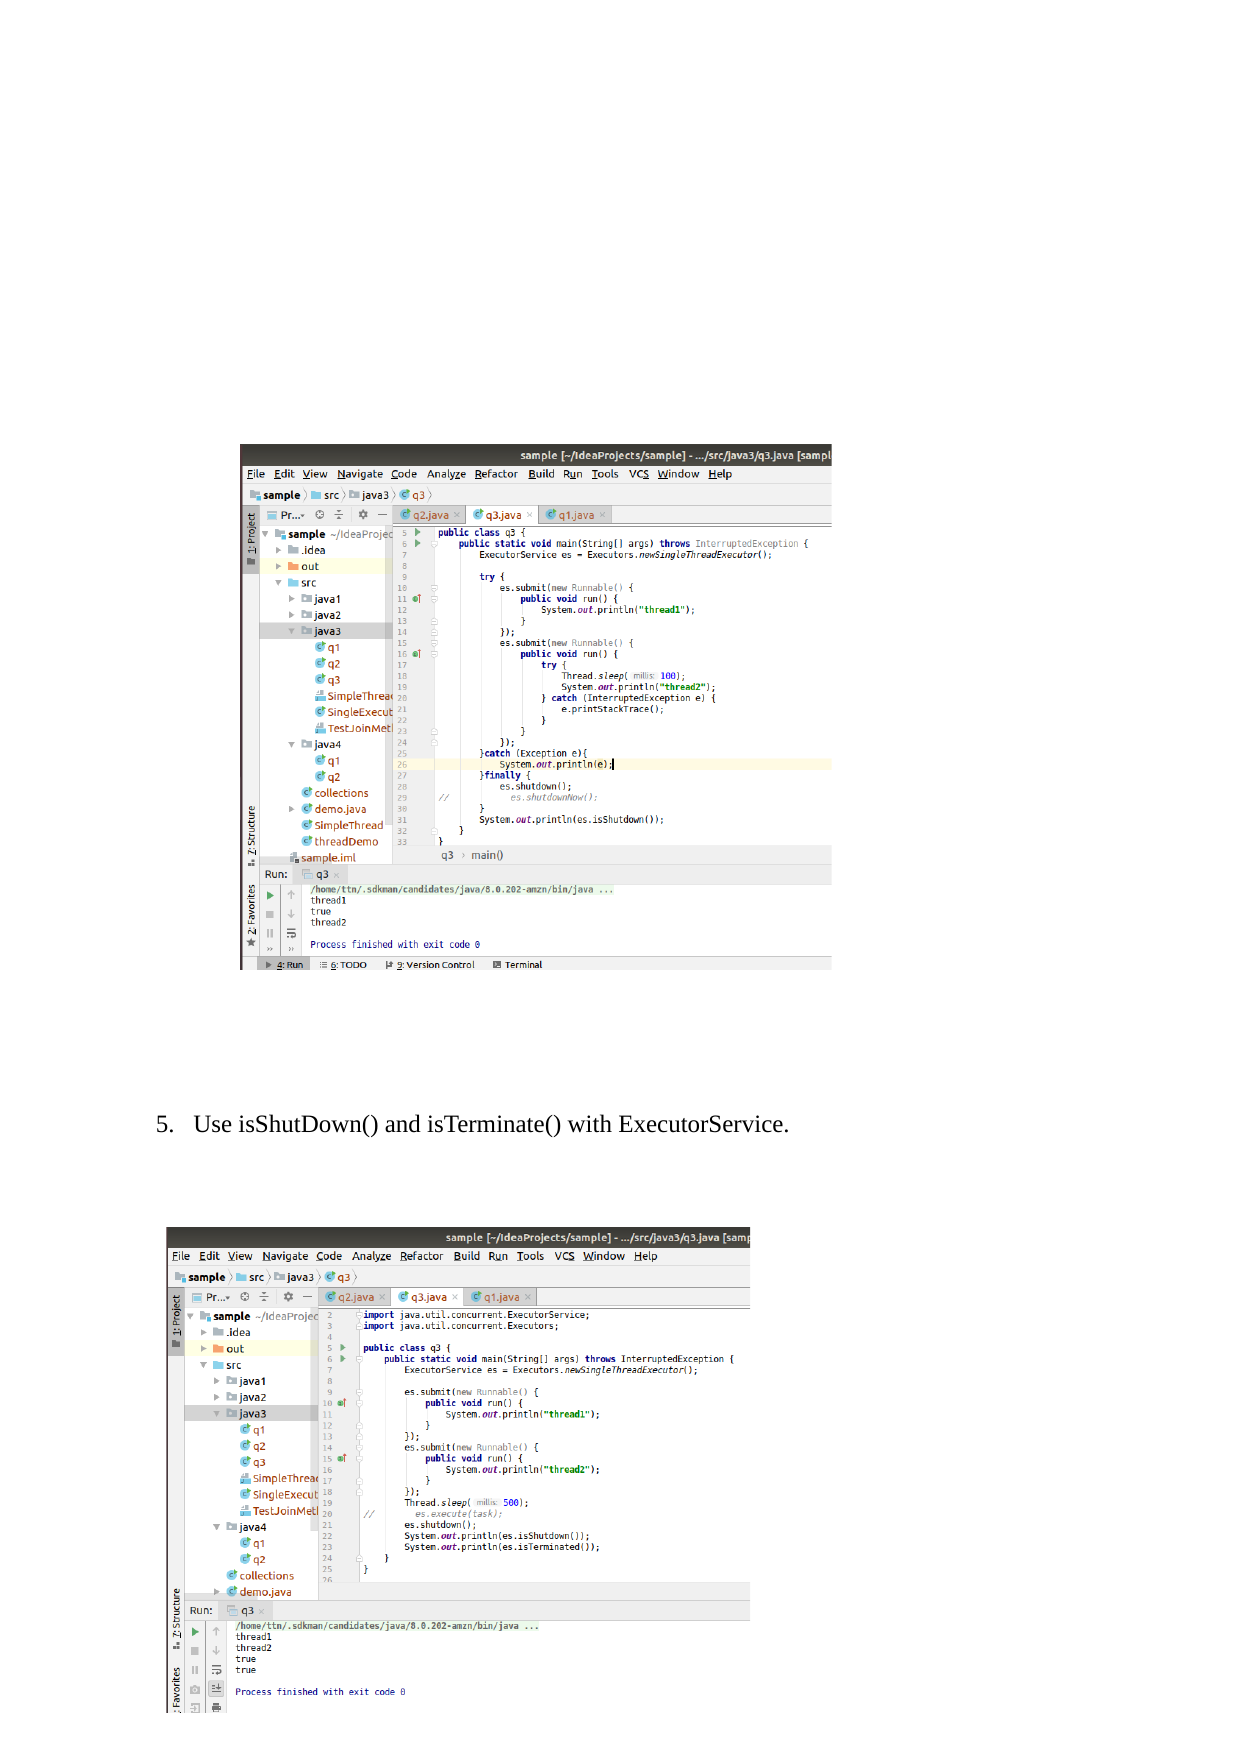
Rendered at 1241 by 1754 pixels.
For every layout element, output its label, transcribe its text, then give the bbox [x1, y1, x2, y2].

list Use isShutDown() and isTerminate() with ExecutorService. [156, 1109, 1122, 1137]
picture [166, 1227, 750, 1713]
picture [240, 444, 832, 970]
